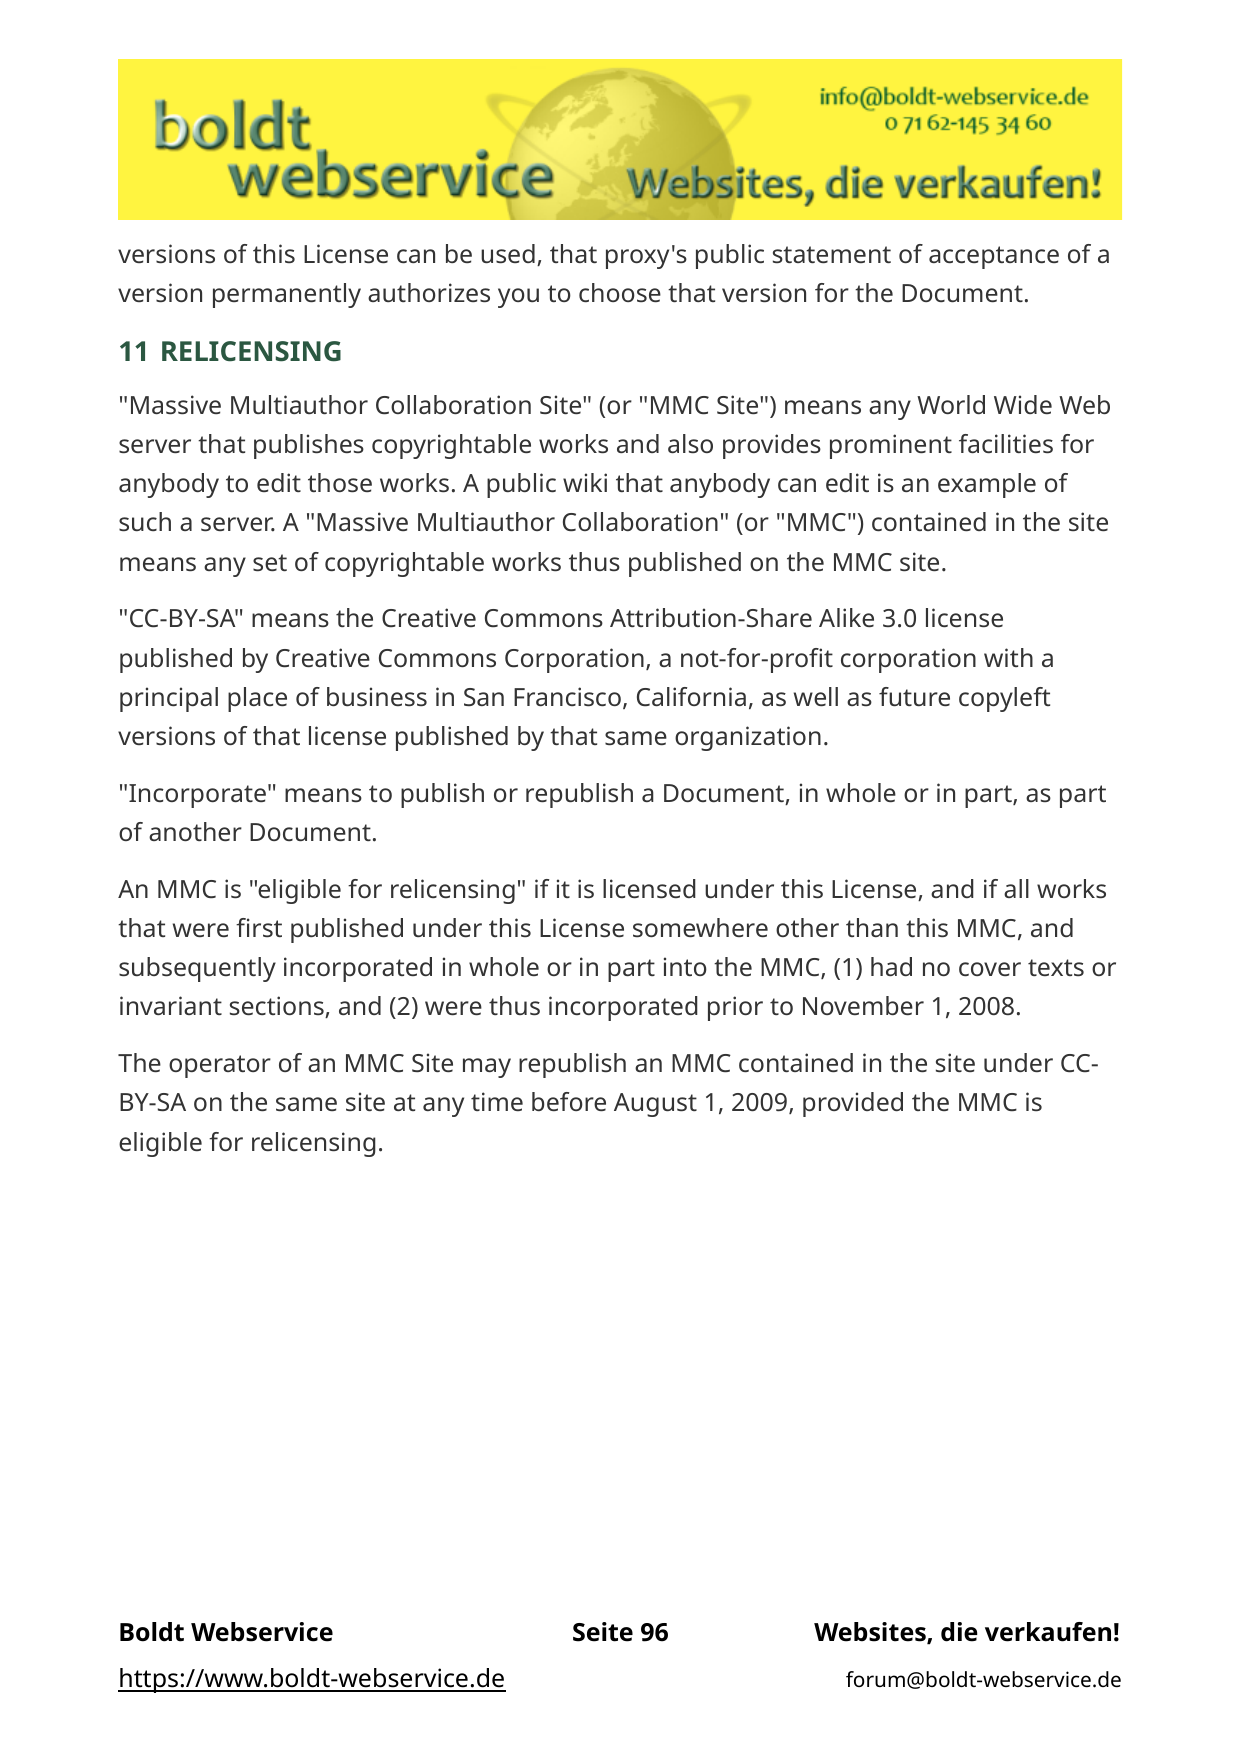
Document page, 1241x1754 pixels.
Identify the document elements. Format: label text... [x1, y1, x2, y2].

picture [118, 59, 1123, 220]
text "CC-BY-SA" means the Creative Commons Attribution-Share Alike 3.0 license published by Creative Commons Corporation, a not-for-profit corporation with a principal place of business in San Francisco, California, as well as future copyleft versions of that license published by that same organization. [118, 601, 1122, 753]
text The operator of an MMC Site may republish an MMC contained in the site under CC-BY-SA on the same site at any time before August 1, 2009, provided the MMC is eligible for relicensing. [118, 1046, 1122, 1158]
text "Incorporate" means to publish or republish a Document, in whole or in part, as part of another Document. [118, 775, 1122, 849]
text versions of this License can be used, that proxy's public statement of acceptance of a version permanently authorizes you to choose that version for the Document. [118, 236, 1122, 309]
text An MMC is "eligible for relicensing" if it is licensed under this License, and if all works that were first published under this License somewhere other than this MMC, and subsequently incorporated in whole or in part into the MMC, (1) had no cover texts or invariant sections, and (2) were thus incorporated prior to November 1, 2008. [118, 871, 1122, 1023]
text "Massive Multiauthor Collaboration Site" (or "MMC Site") means any World Wide Web server that publishes copyrightable works and also provides prominent facilities for anybody to edit those works. A public wiki that anybody can edit is an example of such a server. A "Massive Multiauthor Collaboration" (or "MMC") contained in the site means any set of copyrightable works thus published on the MMC site. [118, 387, 1122, 578]
subtitle RELICENSING [118, 332, 1122, 370]
